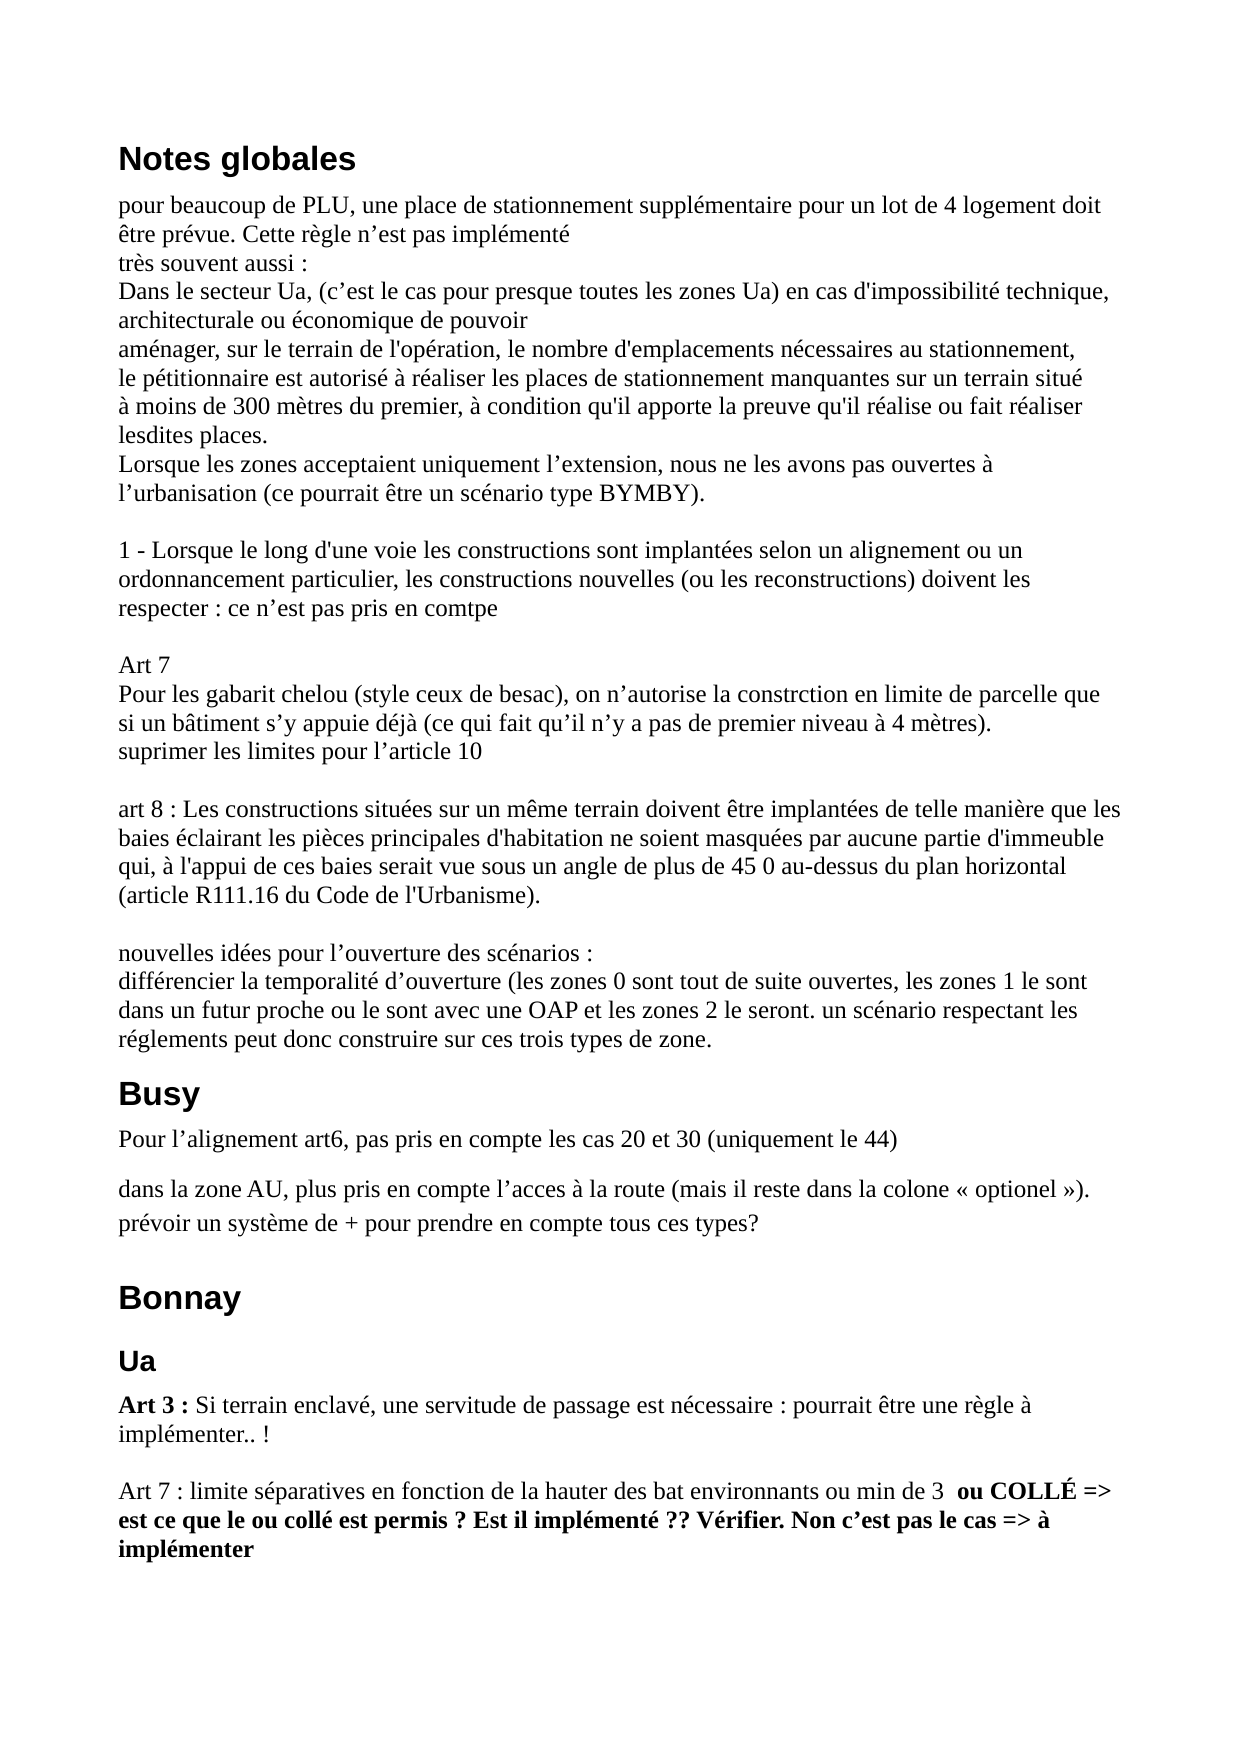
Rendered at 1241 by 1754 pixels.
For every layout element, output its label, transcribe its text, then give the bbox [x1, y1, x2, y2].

text Art 3 : Si terrain enclavé, une servitude de passage est nécessaire : pourrait être une règle à implémenter.. ! [118, 1390, 1122, 1447]
text art 8 : Les constructions situées sur un même terrain doivent être implantées de telle manière que les baies éclairant les pièces principales d'habitation ne soient masquées par aucune partie d'immeuble qui, à l'appui de ces baies serait vue sous un angle de plus de 45 0 au-dessus du plan horizontal (article R111.16 du Code de l'Urbanisme). [118, 794, 1122, 909]
subtitle Busy [118, 1073, 1122, 1112]
text Art 7 [118, 650, 1122, 679]
text nouvelles idées pour l’ouverture des scénarios : [118, 938, 1122, 966]
subtitle Ua [118, 1344, 1122, 1377]
text 1 - Lorsque le long d'une voie les constructions sont implantées selon un alignement ou un [118, 535, 1122, 564]
text le pétitionnaire est autorisé à réaliser les places de stationnement manquantes sur un terrain situé [118, 363, 1122, 391]
text aménager, sur le terrain de l'opération, le nombre d'emplacements nécessaires au stationnement, [118, 334, 1122, 363]
subtitle Bonnay [118, 1278, 1122, 1317]
text très souvent aussi : [118, 248, 1122, 276]
text Pour l’alignement art6, pas pris en compte les cas 20 et 30 (uniquement le 44) [118, 1124, 1122, 1153]
text Art 7 : limite séparatives en fonction de la hauter des bat environnants ou min de 3 ou COLLÉ => est ce que le ou collé est permis ? Est il implémenté ?? Vérifier. Non c’est pas le cas => à implémenter [118, 1476, 1122, 1562]
text lesdites places. [118, 420, 1122, 449]
text dans la zone AU, plus pris en compte l’acces à la route (mais il reste dans la colone « optionel »). prévoir un système de + pour prendre en compte tous ces types? [118, 1174, 1122, 1237]
subtitle Notes globales [118, 139, 1122, 178]
text suprimer les limites pour l’article 10 [118, 736, 1122, 765]
text à moins de 300 mètres du premier, à condition qu'il apporte la preuve qu'il réalise ou fait réaliser [118, 391, 1122, 420]
text différencier la temporalité d’ouverture (les zones 0 sont tout de suite ouvertes, les zones 1 le sont dans un futur proche ou le sont avec une OAP et les zones 2 le seront. un scénario respectant les réglements peut donc construire sur ces trois types de zone. [118, 966, 1122, 1053]
text Dans le secteur Ua, (c’est le cas pour presque toutes les zones Ua) en cas d'impossibilité technique, architecturale ou économique de pouvoir [118, 276, 1122, 334]
text Lorsque les zones acceptaient uniquement l’extension, nous ne les avons pas ouvertes à l’urbanisation (ce pourrait être un scénario type BYMBY). [118, 449, 1122, 506]
text respecter : ce n’est pas pris en comtpe [118, 593, 1122, 621]
text Pour les gabarit chelou (style ceux de besac), on n’autorise la constrction en limite de parcelle que si un bâtiment s’y appuie déjà (ce qui fait qu’il n’y a pas de premier niveau à 4 mètres). [118, 679, 1122, 736]
text pour beaucoup de PLU, une place de stationnement supplémentaire pour un lot de 4 logement doit être prévue. Cette règle n’est pas implémenté [118, 190, 1122, 248]
text ordonnancement particulier, les constructions nouvelles (ou les reconstructions) doivent les [118, 564, 1122, 593]
